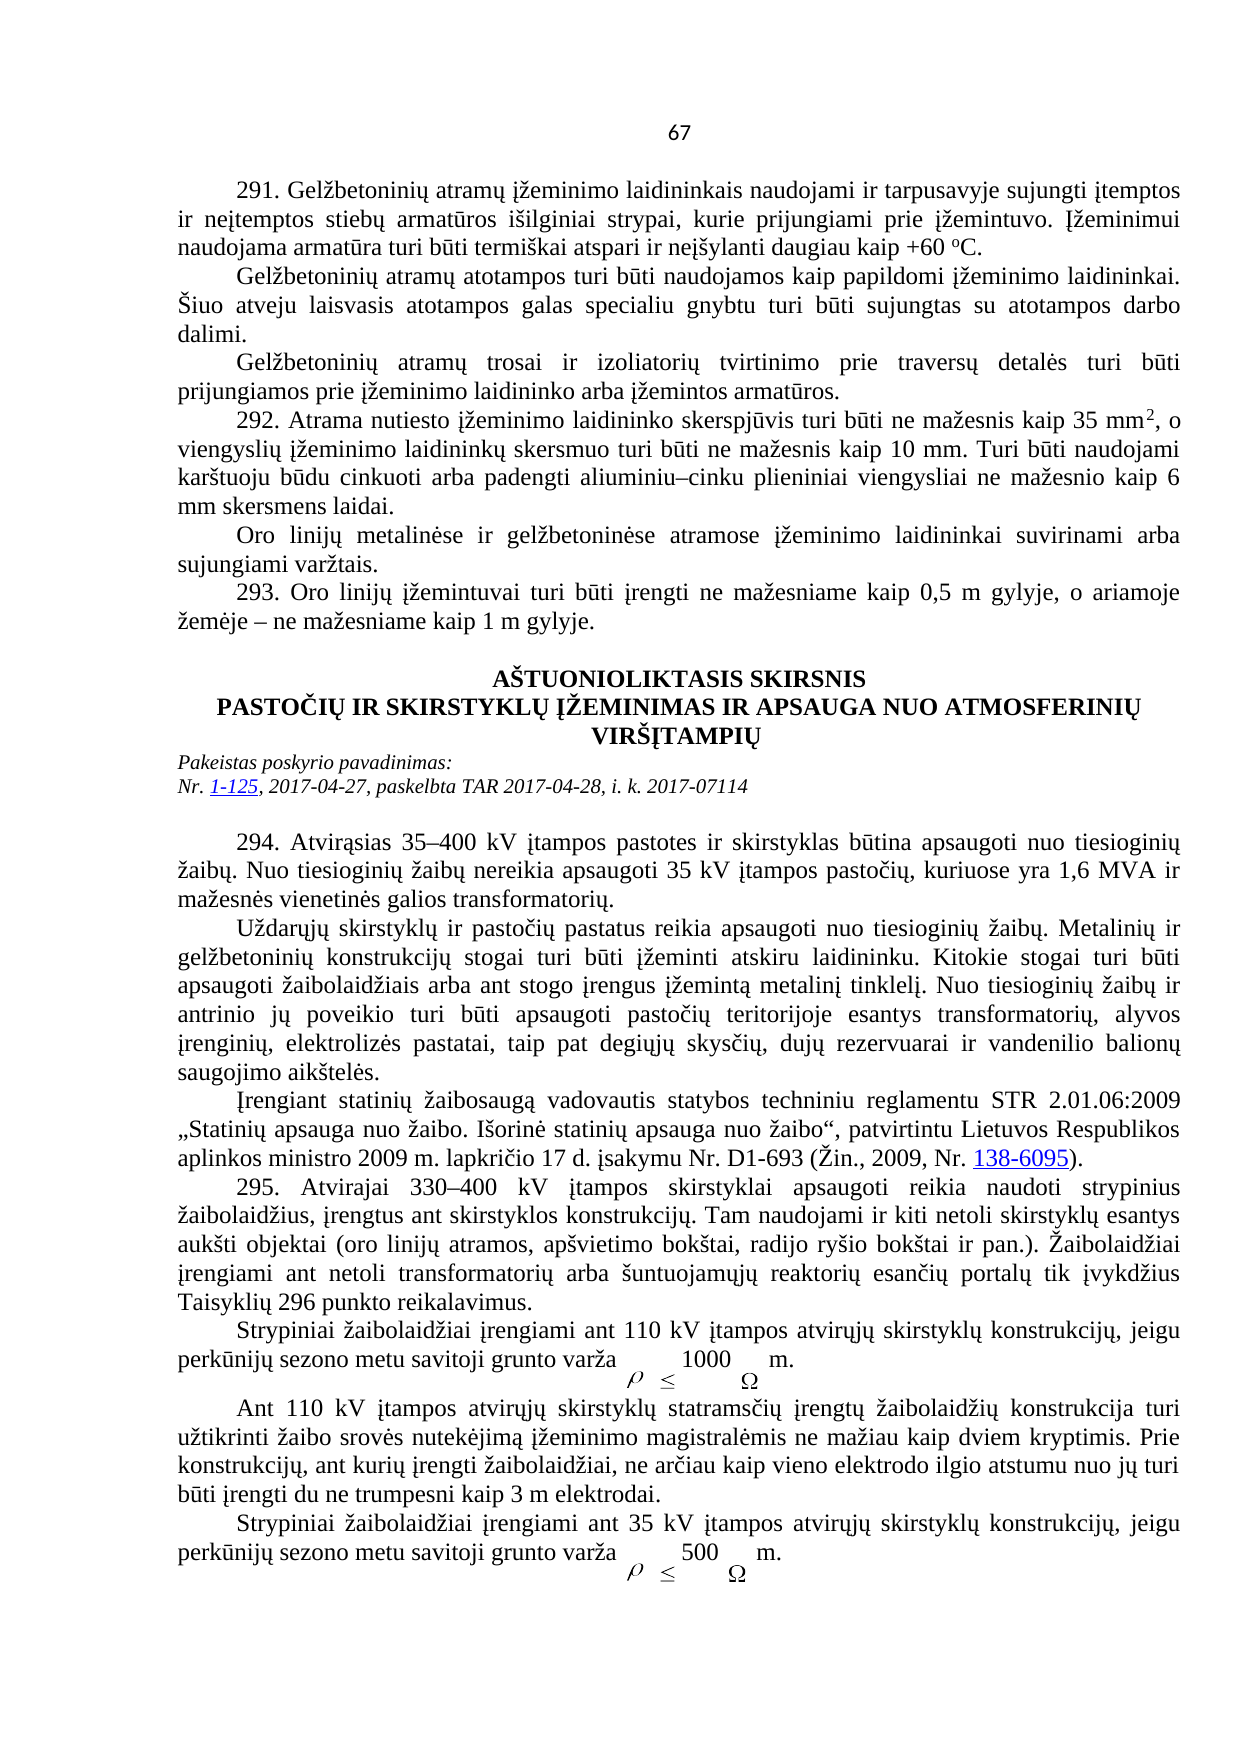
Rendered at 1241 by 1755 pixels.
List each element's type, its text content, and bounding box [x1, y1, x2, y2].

text Nr. 1-125, 2017-04-27, paskelbta TAR 2017-04-28, i. k. 2017-07114 [177, 774, 1181, 798]
text Gelžbetoninių atramų trosai ir izoliatorių tvirtinimo prie traversų detalės turi būti prijungiamos prie įžeminimo laidininko arba įžemintos armatūros. [177, 347, 1181, 405]
text 291. Gelžbetoninių atramų įžeminimo laidininkais naudojami ir tarpusavyje sujungti įtemptos ir neįtemptos stiebų armatūros išilginiai strypai, kurie prijungiami prie įžemintuvo. Įžeminimui naudojama armatūra turi būti termiškai atspari ir neįšylanti daugiau kaip +60 oC. [177, 175, 1181, 261]
text Uždarųjų skirstyklų ir pastočių pastatus reikia apsaugoti nuo tiesioginių žaibų. Metalinių ir gelžbetoninių konstrukcijų stogai turi būti įžeminti atskiru laidininku. Kitokie stogai turi būti apsaugoti žaibolaidžiais arba ant stogo įrengus įžemintą metalinį tinklelį. Nuo tiesioginių žaibų ir antrinio jų poveikio turi būti apsaugoti pastočių teritorijoje esantys transformatorių, alyvos įrenginių, elektrolizės pastatai, taip pat degiųjų skysčių, dujų rezervuarai ir vandenilio balionų saugojimo aikštelės. [177, 913, 1181, 1086]
text AŠTUONIOLIKTASIS SKIRSNIS [177, 664, 1181, 692]
text 295. Atvirajai 330–400 kV įtampos skirstyklai apsaugoti reikia naudoti strypinius žaibolaidžius, įrengtus ant skirstyklos konstrukcijų. Tam naudojami ir kiti netoli skirstyklų esantys aukšti objektai (oro linijų atramos, apšvietimo bokštai, radijo ryšio bokštai ir pan.). Žaibolaidžiai įrengiami ant netoli transformatorių arba šuntuojamųjų reaktorių esančių portalų tik įvykdžius Taisyklių 296 punkto reikalavimus. [177, 1172, 1181, 1316]
text Ant 110 kV įtampos atvirųjų skirstyklų statramsčių įrengtų žaibolaidžių konstrukcija turi užtikrinti žaibo srovės nutekėjimą įžeminimo magistralėmis ne mažiau kaip dviem kryptimis. Prie konstrukcijų, ant kurių įrengti žaibolaidžiai, ne arčiau kaip vieno elektrodo ilgio atstumu nuo jų turi būti įrengti du ne trumpesni kaip 3 m elektrodai. [177, 1393, 1181, 1508]
text Oro linijų metalinėse ir gelžbetoninėse atramose įžeminimo laidininkai suvirinami arba sujungiami varžtais. [177, 520, 1181, 577]
text 293. Oro linijų įžemintuvai turi būti įrengti ne mažesniame kaip 0,5 m gylyje, o ariamoje žemėje – ne mažesniame kaip 1 m gylyje. [177, 577, 1181, 635]
text Strypiniai žaibolaidžiai įrengiami ant 35 kV įtampos atvirųjų skirstyklų konstrukcijų, jeigu perkūnijų sezono metu savitoji grunto varža 500 m. [177, 1508, 1181, 1585]
text Strypiniai žaibolaidžiai įrengiami ant 110 kV įtampos atvirųjų skirstyklų konstrukcijų, jeigu perkūnijų sezono metu savitoji grunto varža 1000 m. [177, 1316, 1181, 1393]
text 294. Atvirąsias 35–400 kV įtampos pastotes ir skirstyklas būtina apsaugoti nuo tiesioginių žaibų. Nuo tiesioginių žaibų nereikia apsaugoti 35 kV įtampos pastočių, kuriuose yra 1,6 MVA ir mažesnės vienetinės galios transformatorių. [177, 827, 1181, 913]
text Pakeistas poskyrio pavadinimas: [177, 750, 1181, 774]
text PASTOČIŲ IR SKIRSTYKLŲ ĮŽEMINIMAS IR APSAUGA NUO ATMOSFERINIŲ VIRŠĮTAMPIŲ [177, 692, 1181, 750]
text Gelžbetoninių atramų atotampos turi būti naudojamos kaip papildomi įžeminimo laidininkai. Šiuo atveju laisvasis atotampos galas specialiu gnybtu turi būti sujungtas su atotampos darbo dalimi. [177, 261, 1181, 347]
text 292. Atrama nutiesto įžeminimo laidininko skerspjūvis turi būti ne mažesnis kaip 35 mm2, o viengyslių įžeminimo laidininkų skersmuo turi būti ne mažesnis kaip 10 mm. Turi būti naudojami karštuoju būdu cinkuoti arba padengti aliuminiu–cinku plieniniai viengysliai ne mažesnio kaip 6 mm skersmens laidai. [177, 405, 1181, 520]
text Įrengiant statinių žaibosaugą vadovautis statybos techniniu reglamentu STR 2.01.06:2009 „Statinių apsauga nuo žaibo. Išorinė statinių apsauga nuo žaibo“, patvirtintu Lietuvos Respublikos aplinkos ministro 2009 m. lapkričio 17 d. įsakymu Nr. D1-693 (Žin., 2009, Nr. 138-6095). [177, 1086, 1181, 1172]
